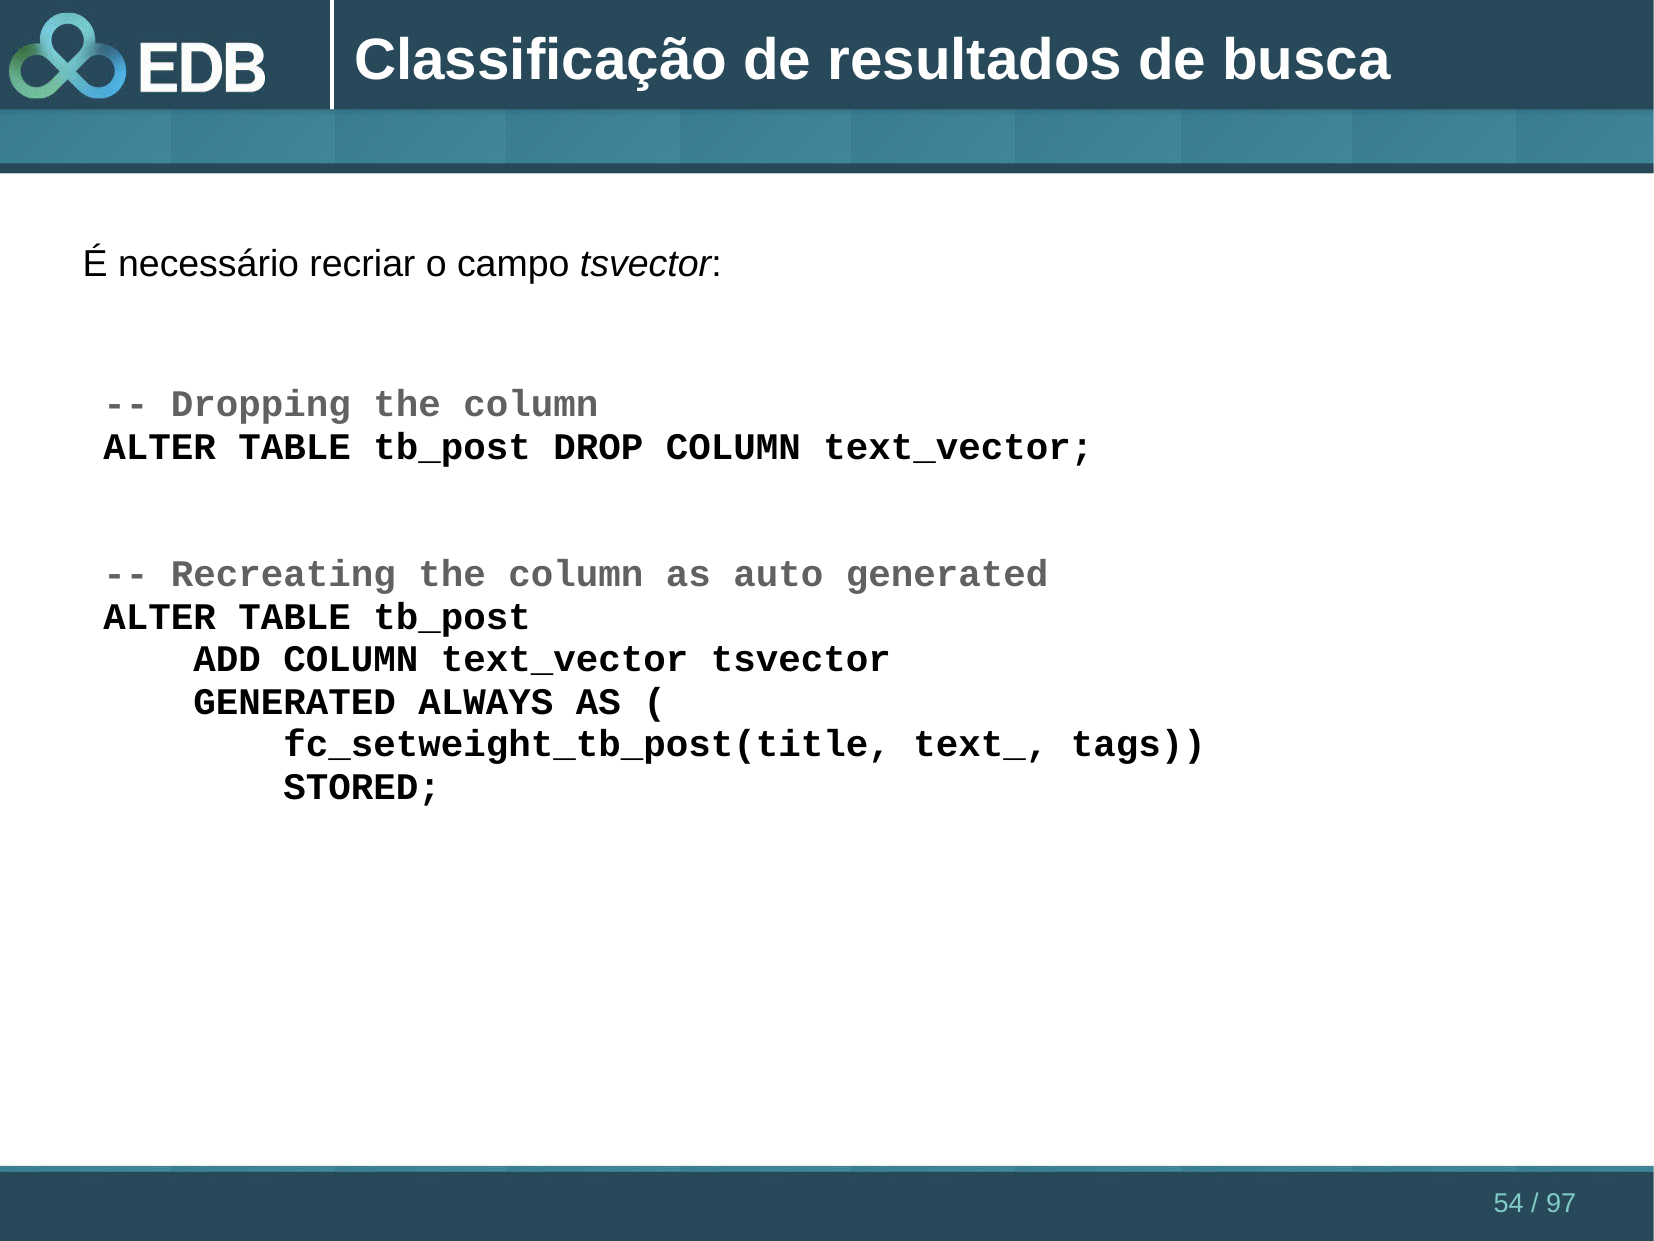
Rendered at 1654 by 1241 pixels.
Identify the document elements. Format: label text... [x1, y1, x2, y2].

text_box -- Dropping the column ALTER TABLE tb_post DROP COLUMN text_vector; -- Recreating the column as auto generated ALTER TABLE tb_post ADD COLUMN text_vector tsvector GENERATED ALWAYS AS ( fc_setweight_tb_post(title, text_, tags)) STORED; [88, 378, 1595, 861]
picture [0, 0, 1654, 1241]
title Classificação de resultados de busca [354, 0, 1625, 125]
list É necessário recriar o campo tsvector: [82, 242, 1571, 296]
